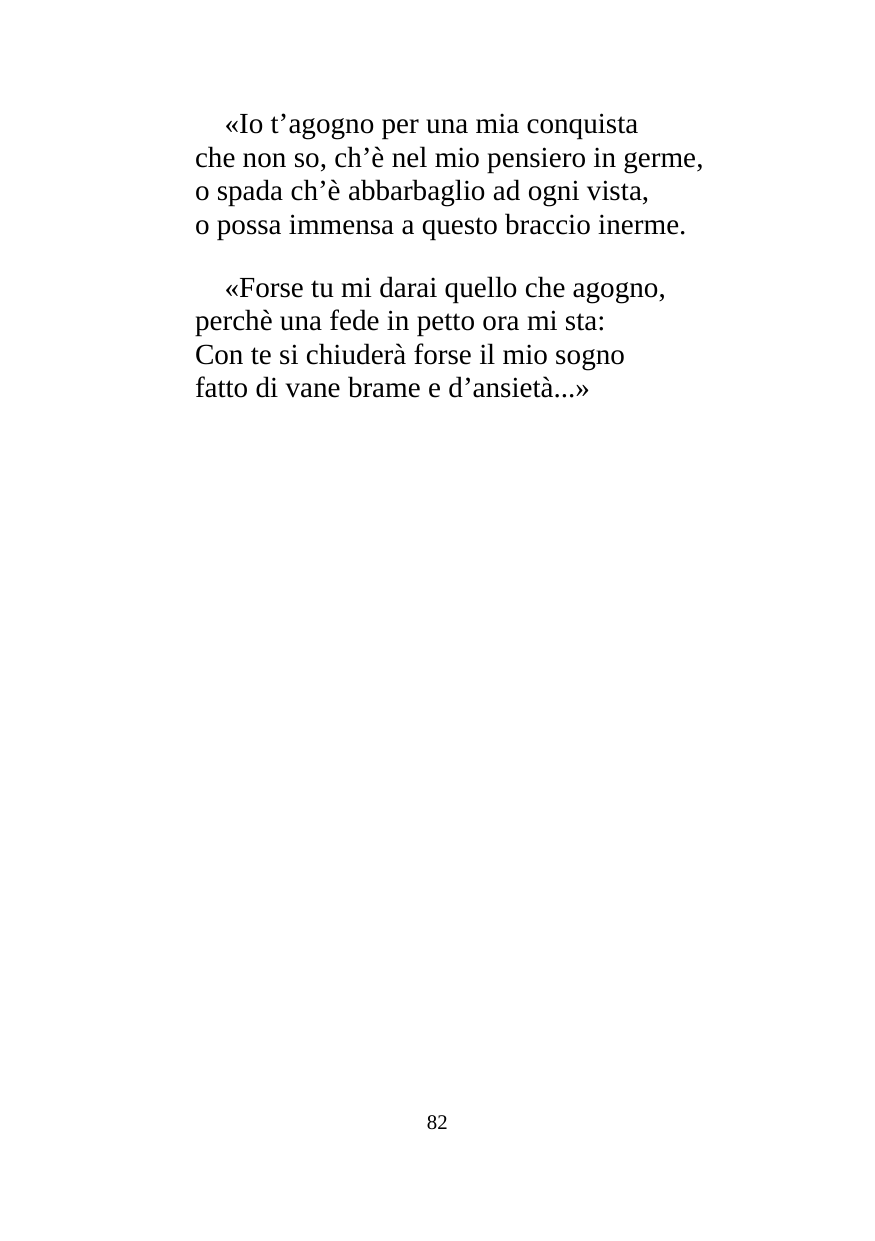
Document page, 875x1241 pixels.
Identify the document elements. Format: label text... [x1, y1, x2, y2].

text «Io t’agogno per una mia conquista che non so, ch’è nel mio pensiero in germe, o spada ch’è abbarbaglio ad ogni vista, o possa immensa a questo braccio inerme. [195, 106, 768, 240]
text «Forse tu mi darai quello che agogno, perchè una fede in petto ora mi sta: Con te si chiuderà forse il mio sogno fatto di vane brame e d’ansietà...» [195, 270, 768, 404]
